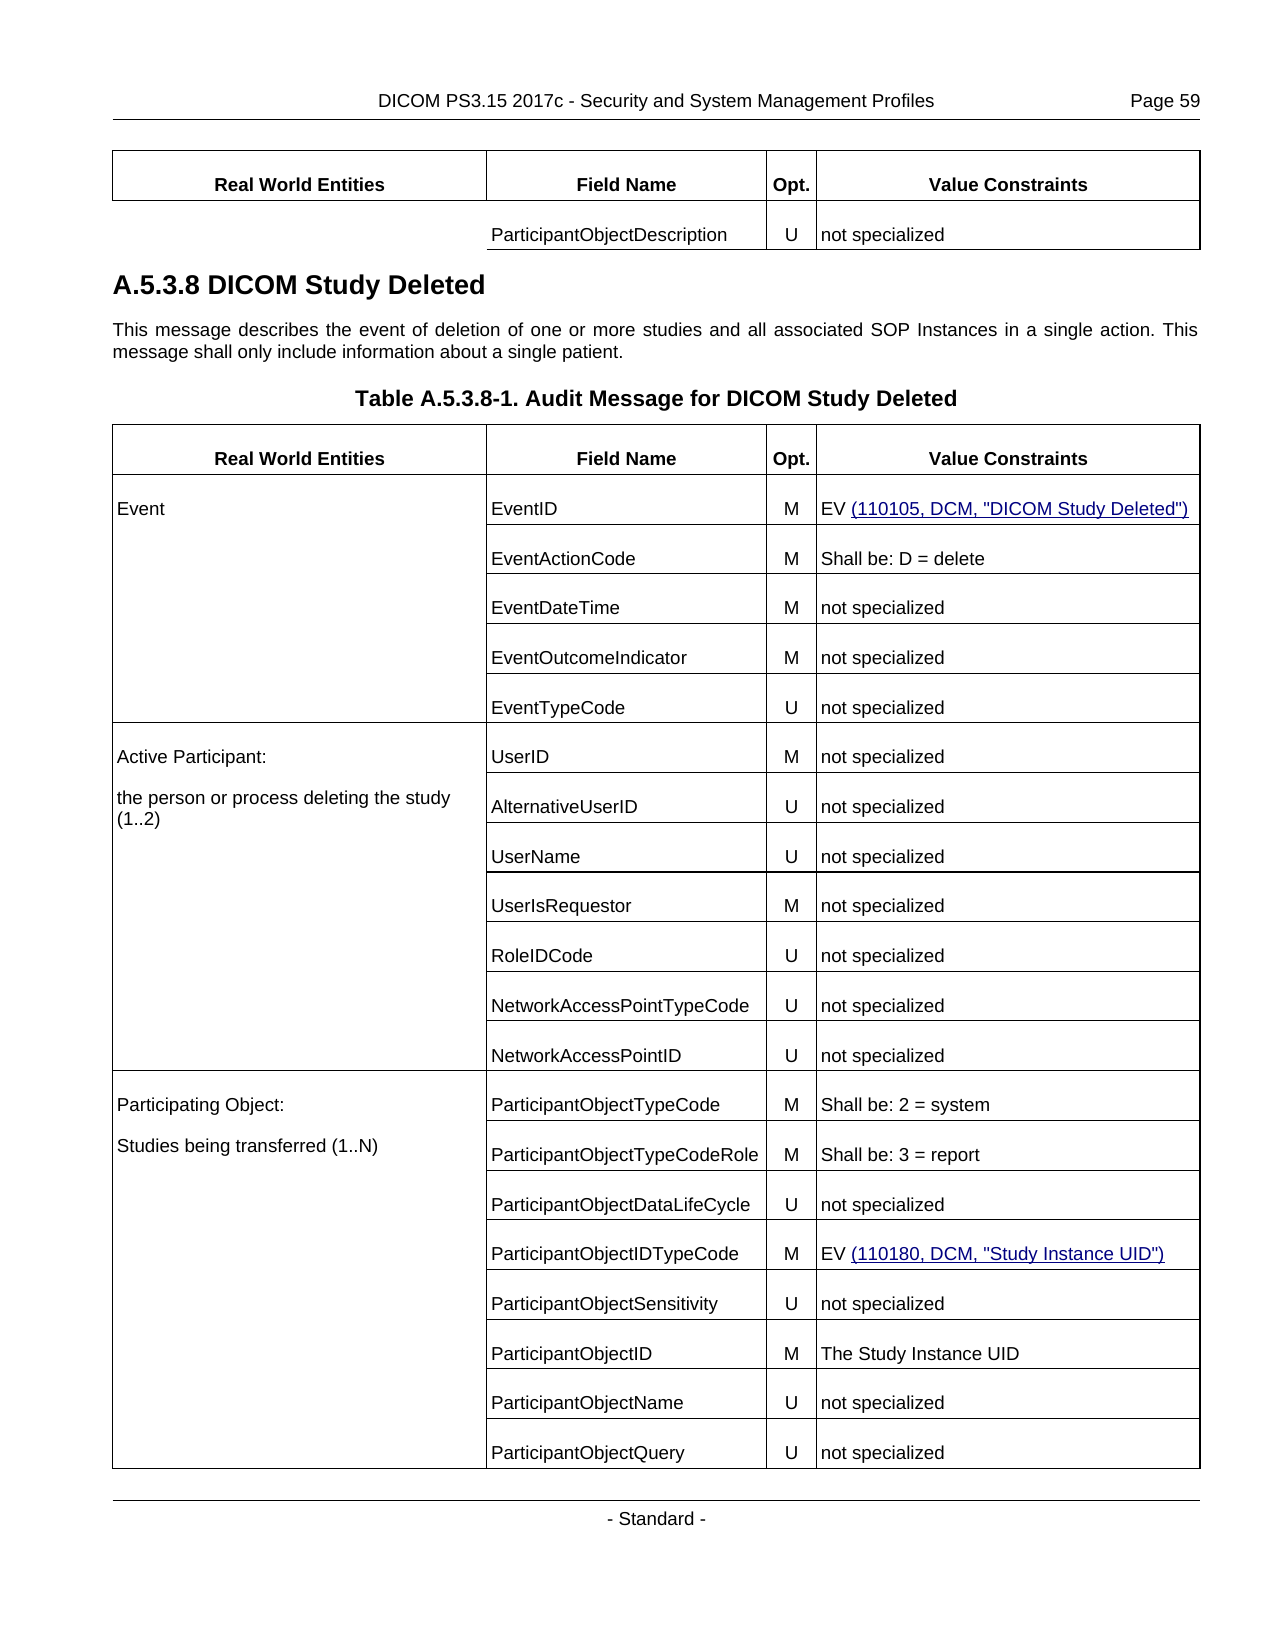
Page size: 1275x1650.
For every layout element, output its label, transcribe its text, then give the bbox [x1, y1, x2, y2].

table_cell Participating Object: Studies being transferred (1..N) [113, 1071, 486, 1468]
table_cell not specialized [817, 972, 1199, 1020]
table_cell not specialized [817, 873, 1199, 921]
table_cell ParticipantObjectIDTypeCode [487, 1220, 766, 1269]
table_cell M [767, 574, 816, 623]
table_cell UserIsRequestor [487, 873, 766, 921]
table_cell M [767, 624, 816, 673]
table_cell Shall be: D = delete [817, 525, 1199, 573]
table_cell Shall be: 3 = report [817, 1121, 1199, 1169]
table_cell not specialized [817, 201, 1199, 249]
table_cell U [767, 674, 816, 722]
table_cell Active Participant: the person or process deleting the study (1..2) [113, 723, 486, 1070]
text A.5.3.8 DICOM Study Deleted [112, 269, 1200, 300]
text This message describes the event of deletion of one or more studies and all associated SOP Instances in a single action. This message shall only include information about a single patient. [112, 319, 1200, 362]
table_cell U [767, 972, 816, 1020]
table_cell ParticipantObjectDataLifeCycle [487, 1171, 766, 1219]
table_cell not specialized [817, 1171, 1199, 1219]
table_cell Shall be: 2 = system [817, 1071, 1199, 1120]
table_header Real World Entities [113, 425, 486, 474]
table_cell ParticipantObjectDescription [487, 201, 766, 249]
table_cell M [767, 525, 816, 573]
table_cell NetworkAccessPointTypeCode [487, 972, 766, 1020]
table_cell ParticipantObjectTypeCode [487, 1071, 766, 1120]
table_header Opt. [767, 151, 816, 200]
table_cell U [767, 201, 816, 249]
table_header Value Constraints [817, 425, 1199, 474]
table_cell U [767, 1419, 816, 1468]
table_cell not specialized [817, 1419, 1199, 1468]
table_cell ParticipantObjectID [487, 1320, 766, 1368]
table_cell U [767, 823, 816, 871]
table_cell UserName [487, 823, 766, 871]
table_cell not specialized [817, 1369, 1199, 1418]
table_cell EventDateTime [487, 574, 766, 623]
table_cell not specialized [817, 574, 1199, 623]
table_cell EventID [487, 475, 766, 523]
table_header Real World Entities [113, 151, 486, 200]
table_cell U [767, 1270, 816, 1318]
table_cell EV (110105, DCM, "DICOM Study Deleted") [817, 475, 1199, 523]
table_cell NetworkAccessPointID [487, 1021, 766, 1070]
table_cell not specialized [817, 922, 1199, 971]
table_cell EventOutcomeIndicator [487, 624, 766, 673]
table_cell not specialized [817, 823, 1199, 871]
table_header Opt. [767, 425, 816, 474]
table_cell ParticipantObjectQuery [487, 1419, 766, 1468]
table_cell M [767, 873, 816, 921]
table_cell ParticipantObjectName [487, 1369, 766, 1418]
table_cell M [767, 475, 816, 523]
table_cell Event [113, 475, 486, 722]
table_cell not specialized [817, 773, 1199, 822]
table_cell AlternativeUserID [487, 773, 766, 822]
table_cell The Study Instance UID [817, 1320, 1199, 1368]
table_header Field Name [487, 151, 766, 200]
table_cell ParticipantObjectSensitivity [487, 1270, 766, 1318]
table_cell UserID [487, 723, 766, 772]
table_cell U [767, 1369, 816, 1418]
table_cell not specialized [817, 723, 1199, 772]
table_cell U [767, 1171, 816, 1219]
table_cell not specialized [817, 674, 1199, 722]
table_cell U [767, 1021, 816, 1070]
table_cell U [767, 773, 816, 822]
table_cell not specialized [817, 624, 1199, 673]
table_cell EventTypeCode [487, 674, 766, 722]
table_cell M [767, 723, 816, 772]
table_header Value Constraints [817, 151, 1199, 200]
table_cell ParticipantObjectTypeCodeRole [487, 1121, 766, 1169]
table_cell not specialized [817, 1021, 1199, 1070]
table_cell M [767, 1071, 816, 1120]
table_header Field Name [487, 425, 766, 474]
table_cell M [767, 1320, 816, 1368]
table_cell M [767, 1220, 816, 1269]
table_cell M [767, 1121, 816, 1169]
table_cell EventActionCode [487, 525, 766, 573]
table_cell RoleIDCode [487, 922, 766, 971]
table_cell not specialized [817, 1270, 1199, 1318]
table_cell EV (110180, DCM, "Study Instance UID") [817, 1220, 1199, 1269]
text Table A.5.3.8-1. Audit Message for DICOM Study Deleted [112, 385, 1200, 411]
table_cell U [767, 922, 816, 971]
